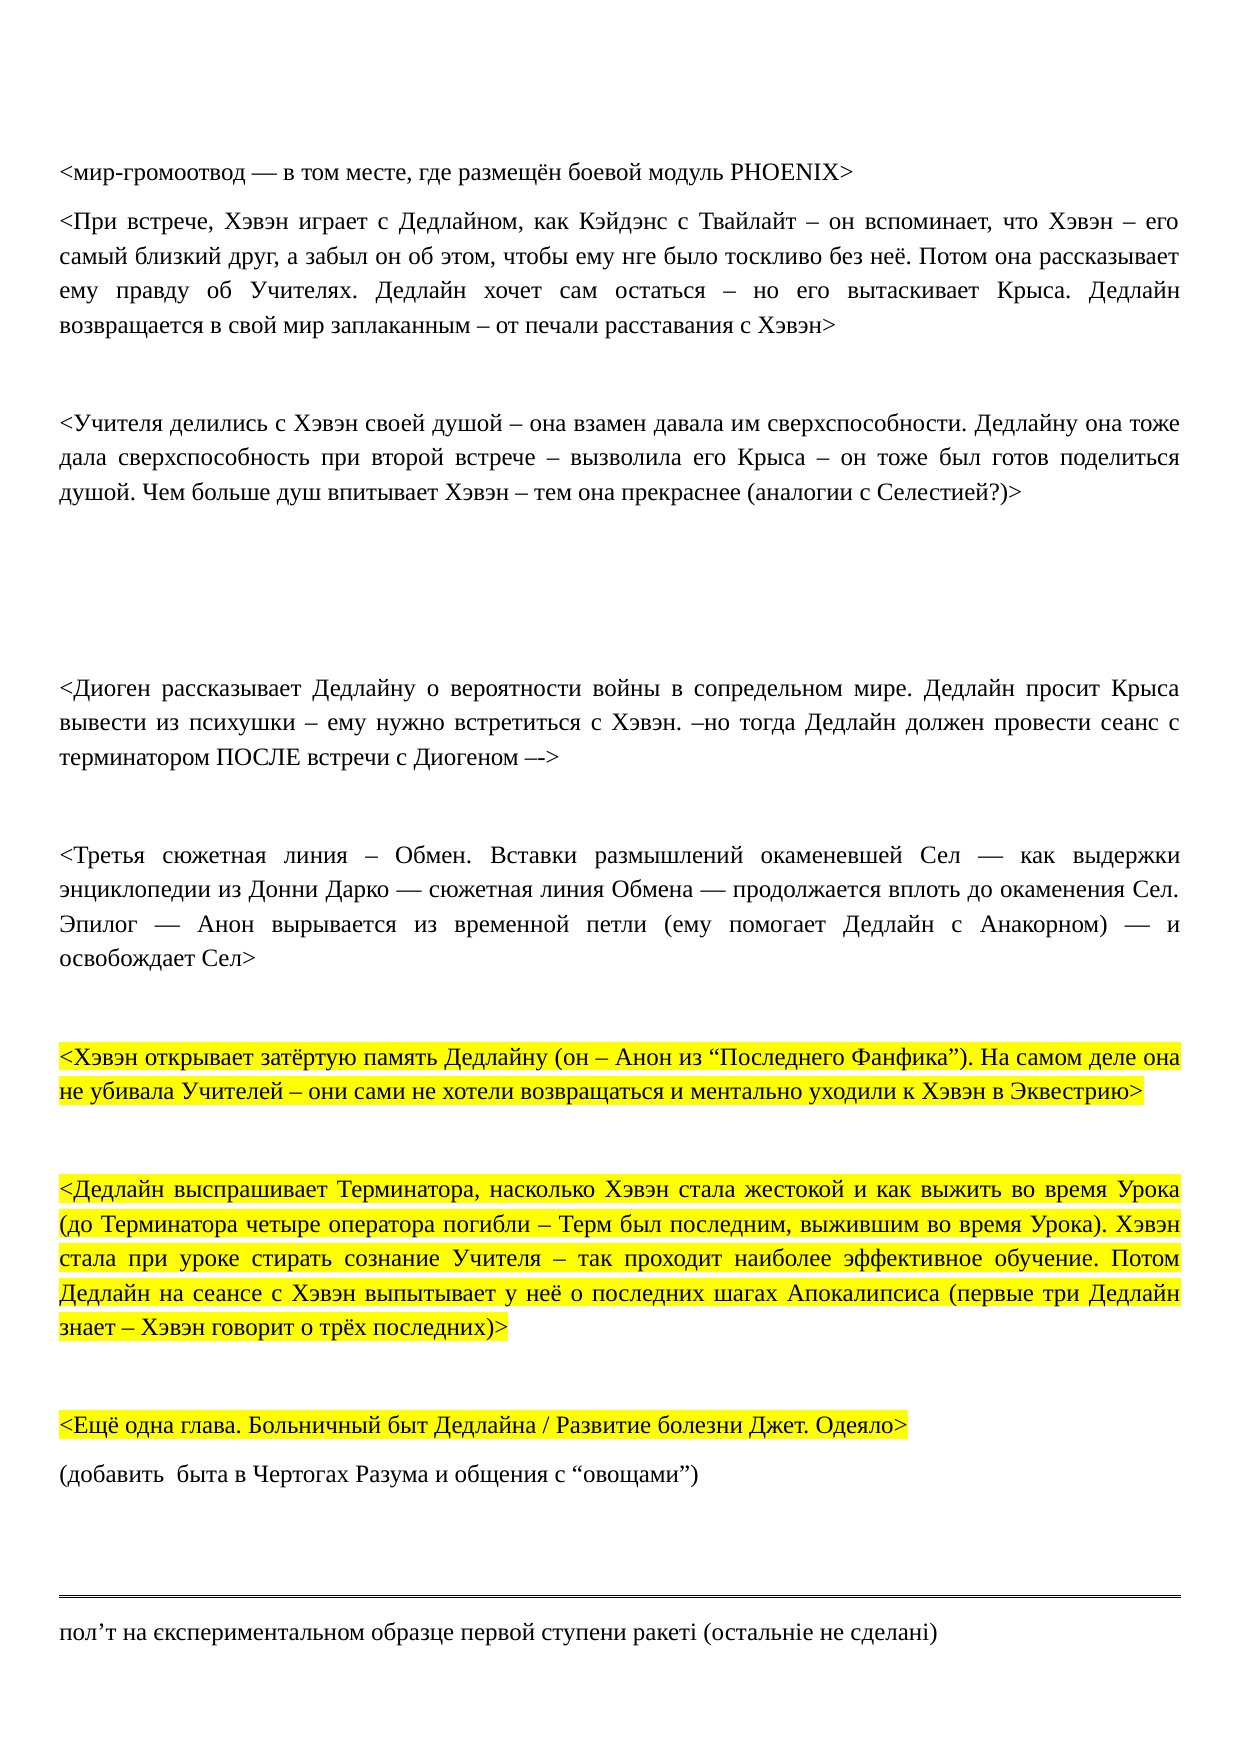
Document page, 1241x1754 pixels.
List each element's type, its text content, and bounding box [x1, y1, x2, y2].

text <Дедлайн выспрашивает Терминатора, насколько Хэвэн стала жестокой и как выжить во время Урока (до Терминатора четыре оператора погибли – Терм был последним, выжившим во время Урока). Хэвэн стала при уроке стирать сознание Учителя – так проходит наиболее эффективное обучение. Потом Дедлайн на сеансе с Хэвэн выпытывает у неё о последних шагах Апокалипсиса (первые три Дедлайн знает – Хэвэн говорит о трёх последних)> [59, 1174, 1181, 1341]
text <Ещё одна глава. Больничный быт Дедлайна / Развитие болезни Джет. Одеяло> [59, 1410, 1181, 1439]
text <мир-громоотвод — в том месте, где размещён боевой модуль PHOENIX> [59, 157, 1181, 186]
text (добавить быта в Чертогах Разума и общения с “овощами”) [59, 1459, 1181, 1488]
text пол’т на єкспериментальном образце первой ступени ракеті (остальніе не сделані) [59, 1617, 1181, 1646]
text <При встрече, Хэвэн играет с Дедлайном, как Кэйдэнс с Твайлайт – он вспоминает, что Хэвэн – его самый близкий друг, а забыл он об этом, чтобы ему нге было тоскливо без неё. Потом она рассказывает ему правду об Учителях. Дедлайн хочет сам остаться – но его вытаскивает Крыса. Дедлайн возвращается в свой мир заплаканным – от печали расставания с Хэвэн> [59, 206, 1181, 338]
text <Диоген рассказывает Дедлайну о вероятности войны в сопредельном мире. Дедлайн просит Крыса вывести из психушки – ему нужно встретиться с Хэвэн. –но тогда Дедлайн должен провести сеанс с терминатором ПОСЛЕ встречи с Диогеном –-> [59, 673, 1181, 771]
text <Третья сюжетная линия – Обмен. Вставки размышлений окаменевшей Сел — как выдержки энциклопедии из Донни Дарко — сюжетная линия Обмена — продолжается вплоть до окаменения Сел. Эпилог — Анон вырывается из временной петли (ему помогает Дедлайн с Анакорном) — и освобождает Сел> [59, 840, 1181, 972]
text <Учителя делились с Хэвэн своей душой – она взамен давала им сверхспособности. Дедлайну она тоже дала сверхспособность при второй встрече – вызволила его Крыса – он тоже был готов поделиться душой. Чем больше душ впитывает Хэвэн – тем она прекраснее (аналогии с Селестией?)> [59, 408, 1181, 506]
text <Хэвэн открывает затёртую память Дедлайну (он – Анон из “Последнего Фанфика”). На самом деле она не убивала Учителей – они сами не хотели возвращаться и ментально уходили к Хэвэн в Эквестрию> [59, 1042, 1181, 1105]
